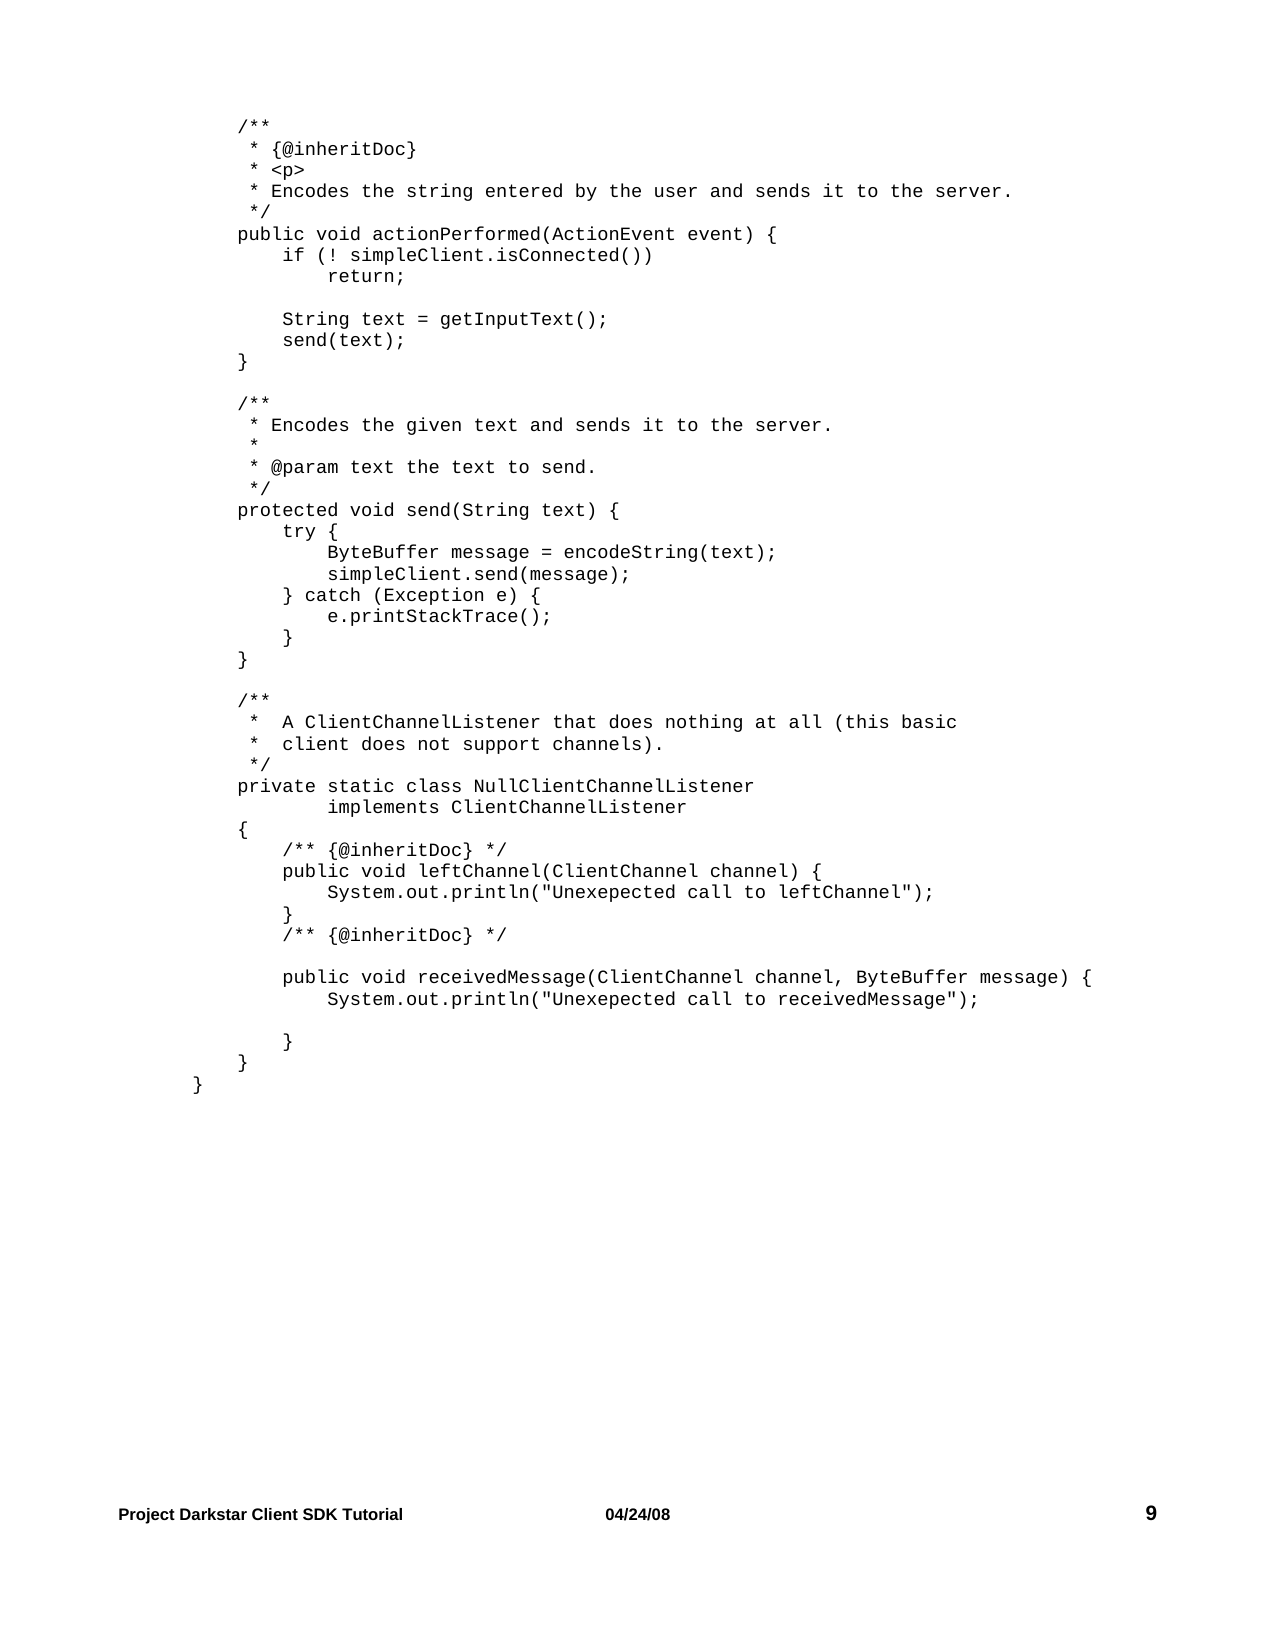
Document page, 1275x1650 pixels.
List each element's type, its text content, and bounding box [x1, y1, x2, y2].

text private static class NullClientChannelListener [192, 777, 1098, 798]
text e.printStackTrace(); [192, 607, 1098, 628]
text * {@inheritDoc} [192, 139, 1098, 161]
text * Encodes the given text and sends it to the server. [192, 416, 1098, 437]
text return; [192, 267, 1098, 288]
text */ [192, 203, 1098, 224]
text /** [192, 118, 1098, 139]
text } [192, 1032, 1098, 1053]
text String text = getInputText(); [192, 309, 1098, 331]
text * Encodes the string entered by the user and sends it to the server. [192, 182, 1098, 203]
text /** {@inheritDoc} */ [192, 926, 1098, 947]
text * client does not support channels). [192, 734, 1098, 756]
text simpleClient.send(message); [192, 564, 1098, 586]
text System.out.println("Unexepected call to receivedMessage"); [192, 989, 1098, 1011]
text */ [192, 479, 1098, 501]
text try { [192, 522, 1098, 543]
text if (! simpleClient.isConnected()) [192, 246, 1098, 267]
text } [192, 904, 1098, 926]
text } [192, 649, 1098, 671]
text public void actionPerformed(ActionEvent event) { [192, 224, 1098, 246]
text public void leftChannel(ClientChannel channel) { [192, 862, 1098, 883]
text } [192, 352, 1098, 373]
text /** [192, 692, 1098, 713]
text System.out.println("Unexepected call to leftChannel"); [192, 883, 1098, 904]
text send(text); [192, 331, 1098, 352]
text } catch (Exception e) { [192, 586, 1098, 607]
text */ [192, 756, 1098, 777]
text } [192, 1074, 1098, 1096]
text } [192, 1053, 1098, 1074]
text { [192, 819, 1098, 841]
text protected void send(String text) { [192, 501, 1098, 522]
text * <p> [192, 161, 1098, 182]
text * A ClientChannelListener that does nothing at all (this basic [192, 713, 1098, 734]
text /** {@inheritDoc} */ [192, 841, 1098, 862]
text public void receivedMessage(ClientChannel channel, ByteBuffer message) { [192, 968, 1098, 989]
text * [192, 437, 1098, 458]
text /** [192, 394, 1098, 416]
text * @param text the text to send. [192, 458, 1098, 479]
text } [192, 628, 1098, 649]
text ByteBuffer message = encodeString(text); [192, 543, 1098, 564]
text implements ClientChannelListener [192, 798, 1098, 819]
